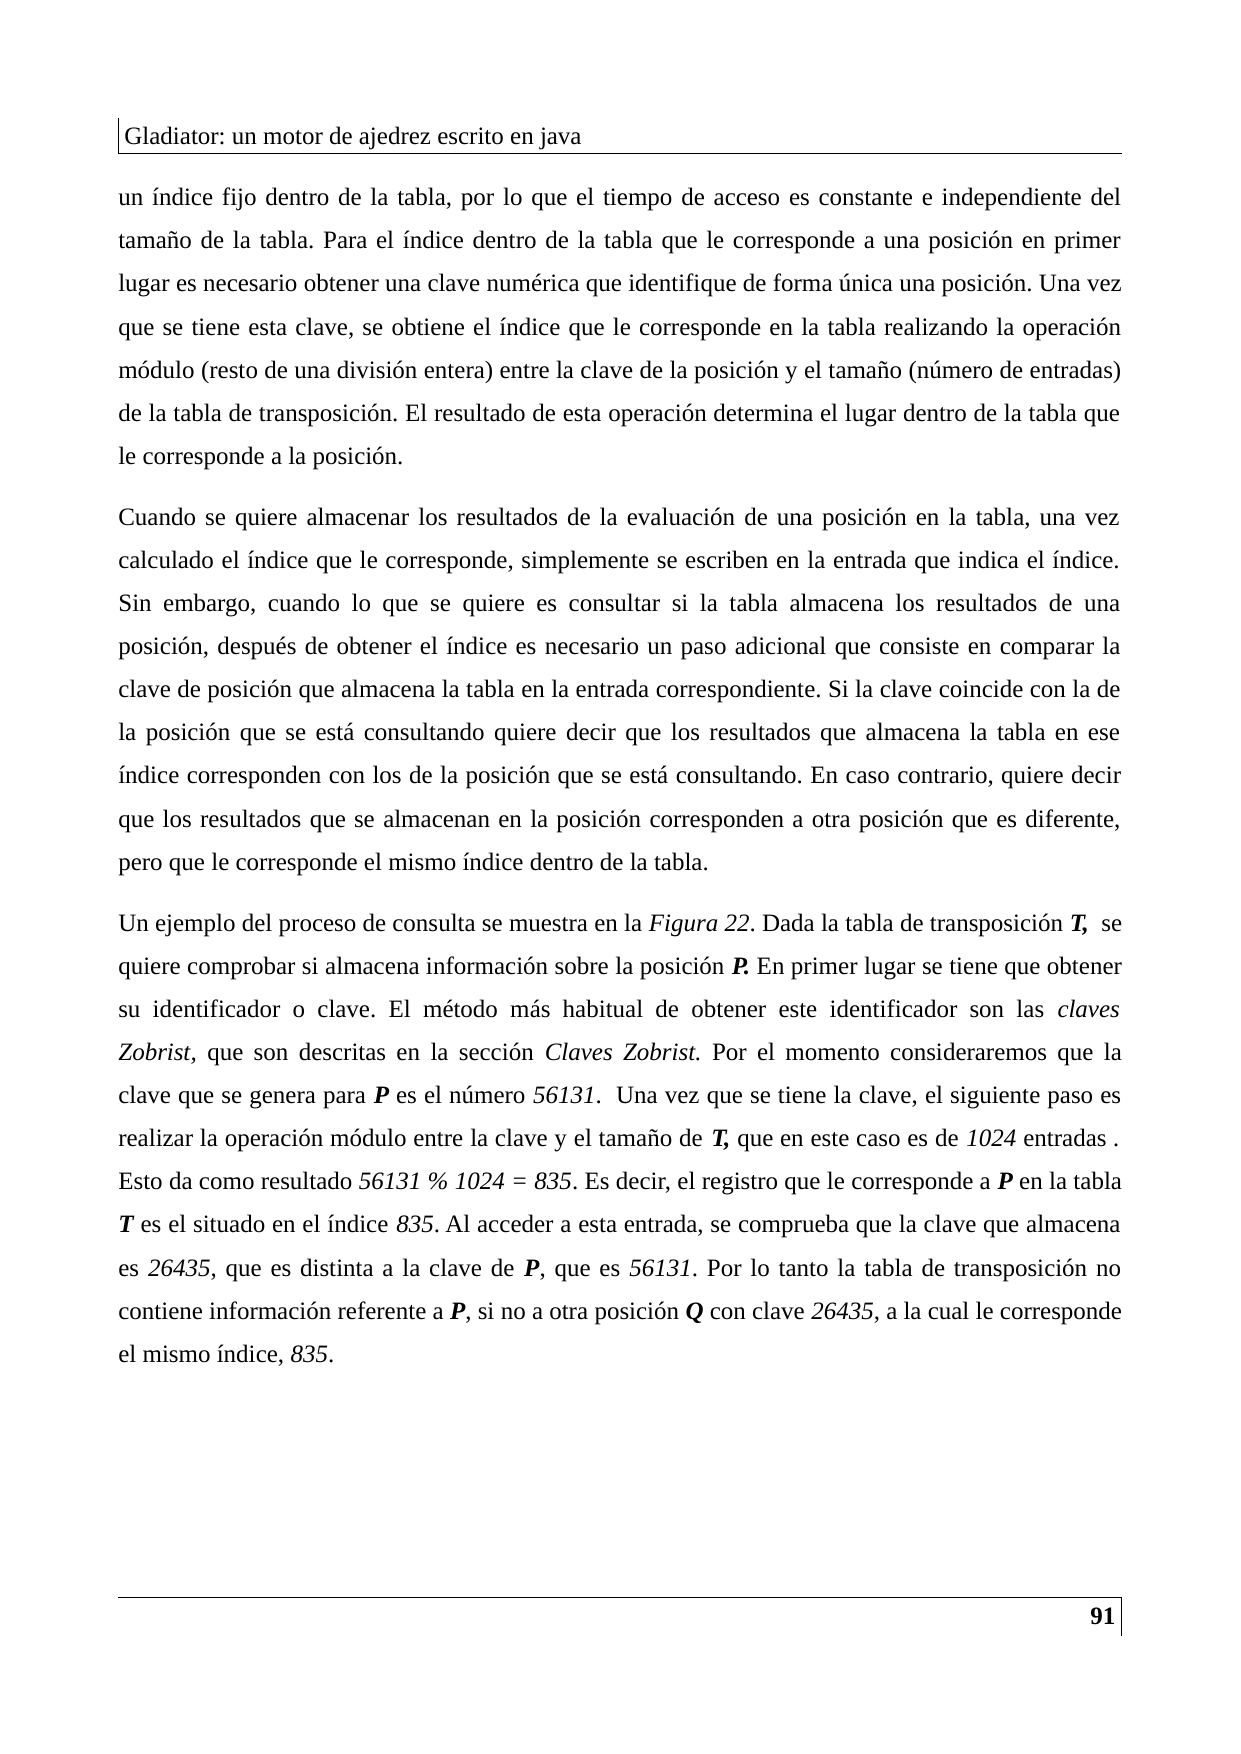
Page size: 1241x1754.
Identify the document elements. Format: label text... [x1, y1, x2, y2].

text un índice fijo dentro de la tabla, por lo que el tiempo de acceso es constante e independiente del tamaño de la tabla. Para el índice dentro de la tabla que le corresponde a una posición en primer lugar es necesario obtener una clave numérica que identifique de forma única una posición. Una vez que se tiene esta clave, se obtiene el índice que le corresponde en la tabla realizando la operación módulo (resto de una división entera) entre la clave de la posición y el tamaño (número de entradas) de la tabla de transposición. El resultado de esta operación determina el lugar dentro de la tabla que le corresponde a la posición. [118, 182, 1122, 470]
text Cuando se quiere almacenar los resultados de la evaluación de una posición en la tabla, una vez calculado el índice que le corresponde, simplemente se escriben en la entrada que indica el índice. Sin embargo, cuando lo que se quiere es consultar si la tabla almacena los resultados de una posición, después de obtener el índice es necesario un paso adicional que consiste en comparar la clave de posición que almacena la tabla en la entrada correspondiente. Si la clave coincide con la de la posición que se está consultando quiere decir que los resultados que almacena la tabla en ese índice corresponden con los de la posición que se está consultando. En caso contrario, quiere decir que los resultados que se almacenan en la posición corresponden a otra posición que es diferente, pero que le corresponde el mismo índice dentro de la tabla. [118, 502, 1122, 876]
text Un ejemplo del proceso de consulta se muestra en la Figura 22. Dada la tabla de transposición T, se quiere comprobar si almacena información sobre la posición P. En primer lugar se tiene que obtener su identificador o clave. El método más habitual de obtener este identificador son las claves Zobrist, que son descritas en la sección Claves Zobrist. Por el momento consideraremos que la clave que se genera para P es el número 56131. Una vez que se tiene la clave, el siguiente paso es realizar la operación módulo entre la clave y el tamaño de T, que en este caso es de 1024 entradas . Esto da como resultado 56131 % 1024 = 835. Es decir, el registro que le corresponde a P en la tabla T es el situado en el índice 835. Al acceder a esta entrada, se comprueba que la clave que almacena es 26435, que es distinta a la clave de P, que es 56131. Por lo tanto la tabla de transposición no contiene información referente a P, si no a otra posición Q con clave 26435, a la cual le corresponde el mismo índice, 835. [118, 908, 1122, 1368]
